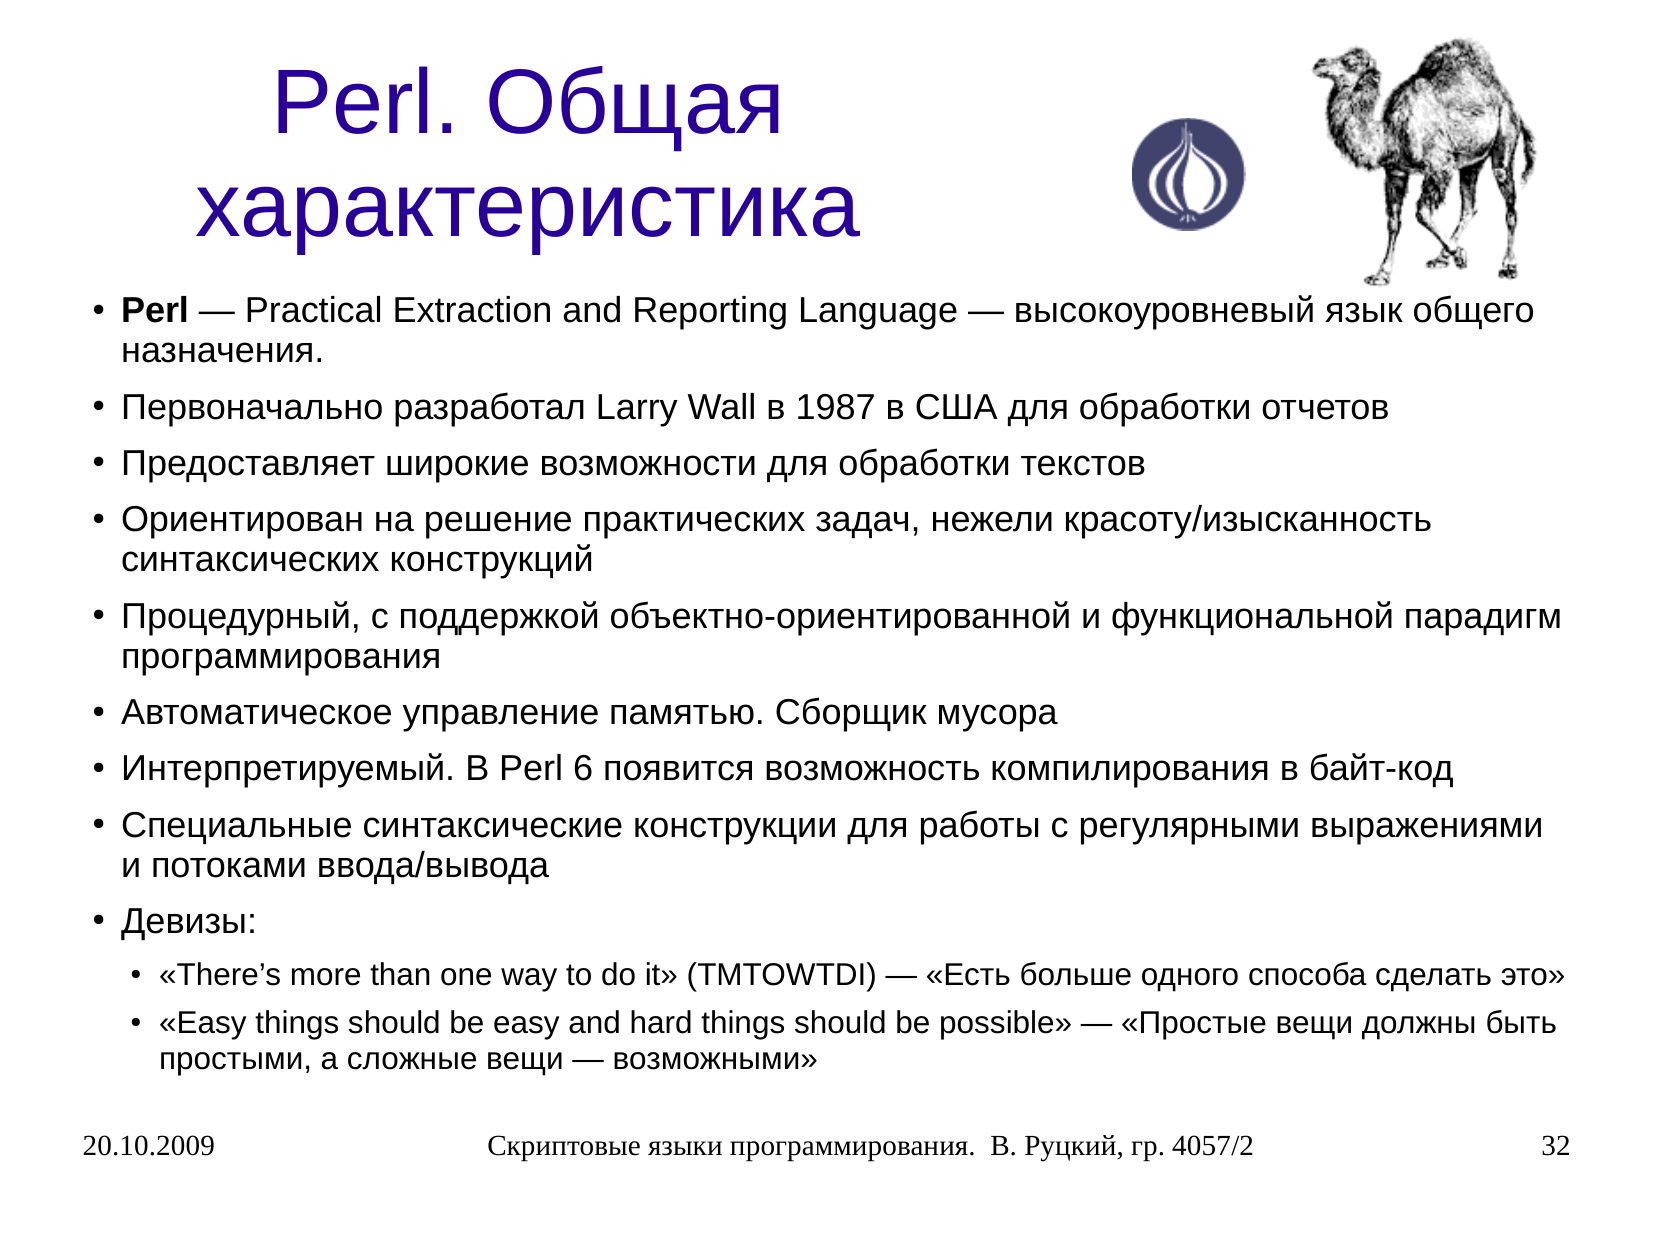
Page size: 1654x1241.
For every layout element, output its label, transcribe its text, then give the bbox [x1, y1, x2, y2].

title Perl. Общая характеристика [82, 50, 975, 256]
list Perl — Practical Extraction and Reporting Language — высокоуровневый язык общего назначения. Первоначально разработал Larry Wall в 1987 в США для обработки отчетов Предоставляет широкие возможности для обработки текстов Ориентирован на решение практических задач, нежели красоту/изысканность синтаксических конструкций Процедурный, c поддержкой объектно-ориентированной и функциональной парадигм программирования Автоматическое управление памятью. Сборщик мусора Интерпретируемый. В Perl 6 появится возможность компилирования в байт-код Специальные синтаксические конструкции для работы с регулярными выражениями и потоками ввода/вывода Девизы: «There’s more than one way to do it» (TMTOWTDI) — «Есть больше одного способа сделать это» «Easy things should be easy and hard things should be possible» — «Простые вещи должны быть простыми, а сложные вещи — возможными» [82, 290, 1571, 1109]
picture [1132, 118, 1246, 232]
picture [1299, 29, 1554, 293]
